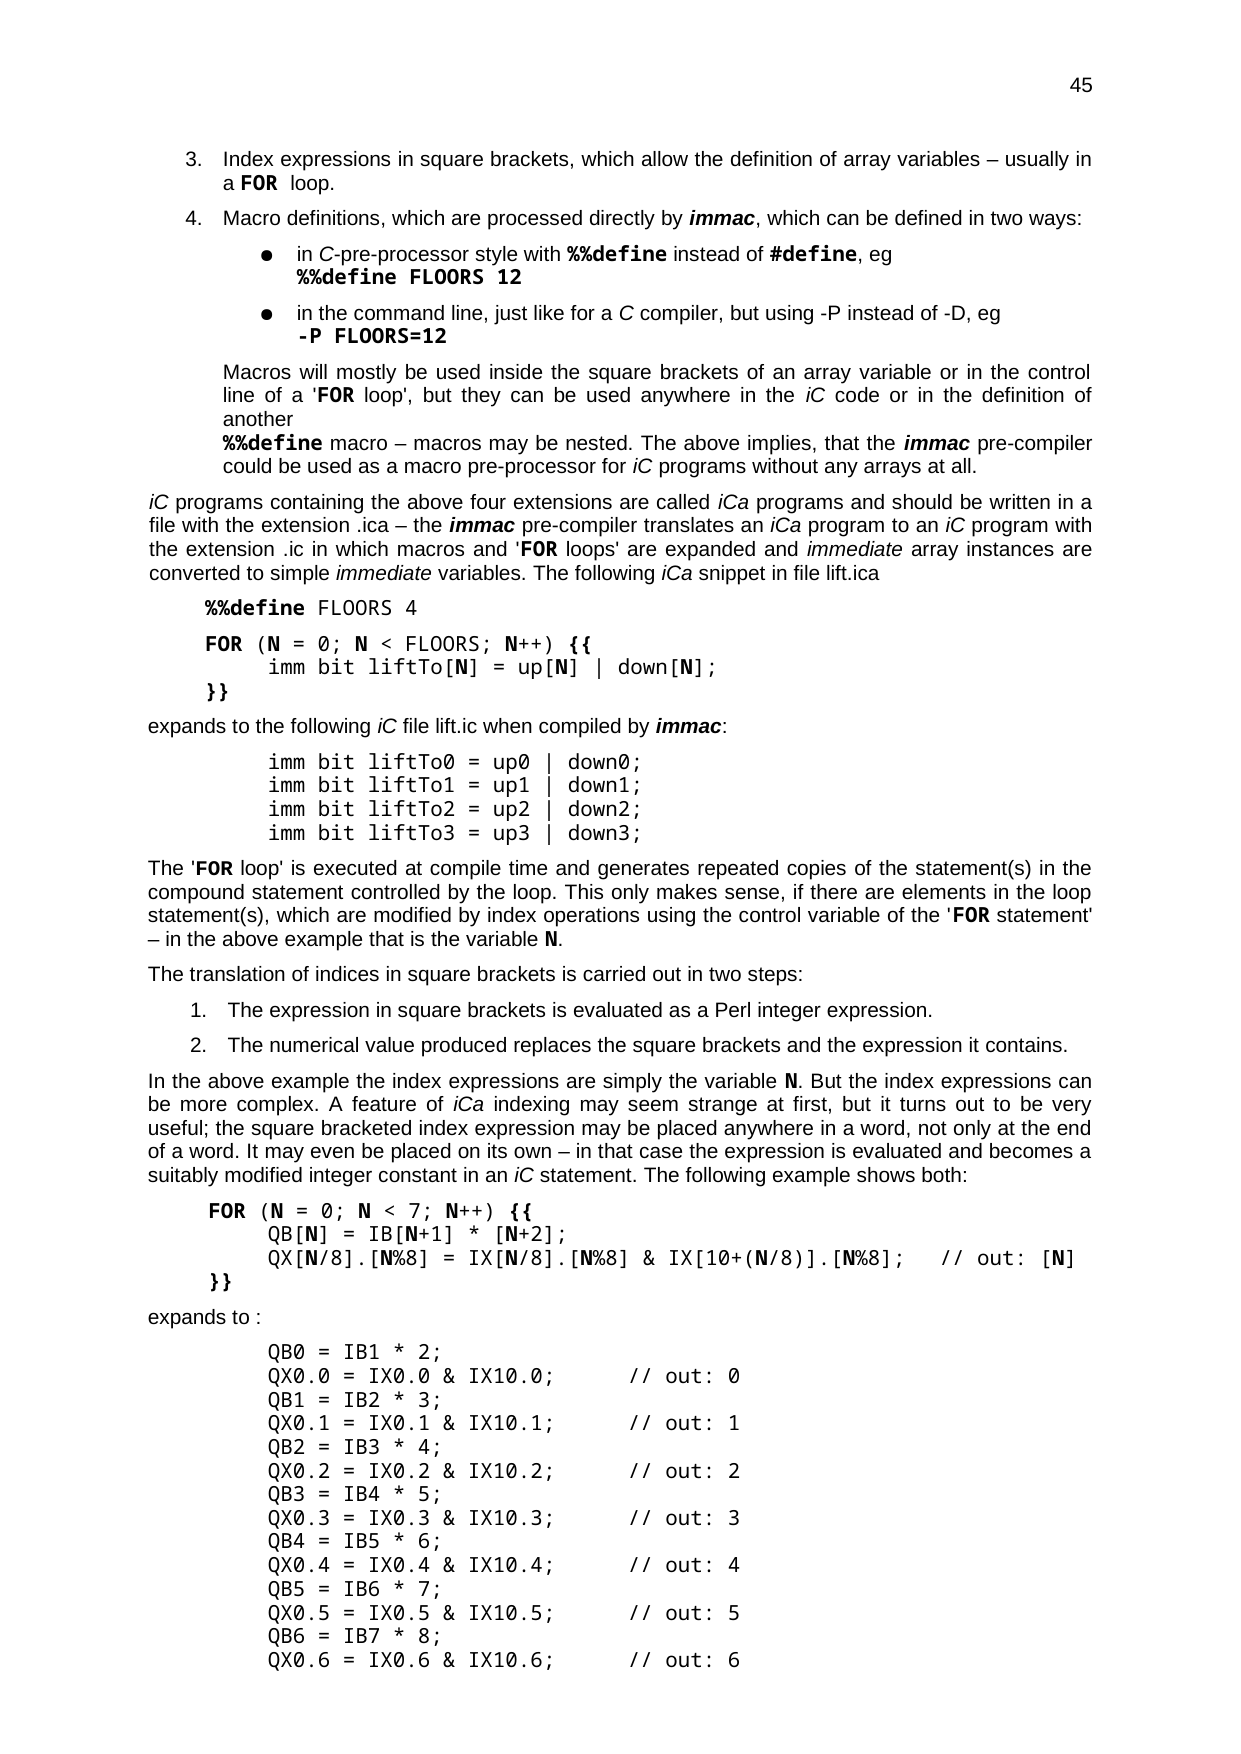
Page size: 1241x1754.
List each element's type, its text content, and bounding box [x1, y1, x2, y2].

text FOR (N = 0; N < FLOORS; N++) {{ imm bit liftTo[N] = up[N] | down[N]; }} [205, 632, 1092, 703]
text The translation of indices in square brackets is carried out in two steps: [148, 963, 1092, 987]
list Macros will mostly be used inside the square brackets of an array variable or in the control line of a 'FOR loop', but they can be used anywhere in the iC code or in the definition of another %%define macro – macros may be nested. The above implies, that the immac pre-compiler could be used as a macro pre-processor for iC programs without any arrays at all. [185, 360, 1092, 478]
text %%define FLOORS 4 [205, 597, 1092, 620]
list Macro definitions, which are processed directly by immac, which can be defined in two ways: [185, 207, 1092, 230]
text QB0 = IB1 * 2; QX0.0 = IX0.0 & IX10.0; // out: 0 QB1 = IB2 * 3; QX0.1 = IX0.1 & IX10.1; // out: 1 QB2 = IB3 * 4; QX0.2 = IX0.2 & IX10.2; // out: 2 QB3 = IB4 * 5; QX0.3 = IX0.3 & IX10.3; // out: 3 QB4 = IB5 * 6; QX0.4 = IX0.4 & IX10.4; // out: 4 QB5 = IB6 * 7; QX0.5 = IX0.5 & IX10.5; // out: 5 QB6 = IB7 * 8; QX0.6 = IX0.6 & IX10.6; // out: 6 [208, 1341, 1092, 1672]
text The 'FOR loop' is executed at compile time and generates repeated copies of the statement(s) in the compound statement controlled by the loop. This only makes sense, if there are elements in the loop statement(s), which are modified by index operations using the control variable of the 'FOR statement' – in the above example that is the variable N. [148, 857, 1092, 951]
list Index expressions in square brackets, which allow the definition of array variables – usually in a FOR loop. [185, 148, 1092, 195]
text imm bit liftTo0 = up0 | down0; imm bit liftTo1 = up1 | down1; imm bit liftTo2 = up2 | down2; imm bit liftTo3 = up3 | down3; [207, 750, 1092, 845]
list iC programs containing the above four extensions are called iCa programs and should be written in a file with the extension .ica – the immac pre-compiler translates an iCa program to an iC program with the extension .ic in which macros and 'FOR loops' are expanded and immediate array instances are converted to simple immediate variables. The following iCa snippet in file lift.ica [111, 490, 1092, 585]
text In the above example the index expressions are simply the variable N. But the index expressions can be more complex. A feature of iCa indexing may seem strange at first, but it turns out to be very useful; the square bracketed index expression may be placed anywhere in a word, not only at the end of a word. It may even be placed on its own – in that case the expression is evaluated and becomes a suitably modified integer constant in an iC statement. The following example shows both: [148, 1069, 1092, 1187]
list The numerical value produced replaces the square brackets and the expression it contains. [222, 1034, 1092, 1057]
list in C-pre-processor style with %%define instead of #define, eg %%define FLOORS 12 [259, 242, 1092, 289]
text expands to : [148, 1306, 1092, 1329]
list in the command line, just like for a C compiler, but using -P instead of -D, eg -P FLOORS=12 [259, 301, 1092, 348]
text expands to the following iC file lift.ic when compiled by immac: [148, 715, 1092, 738]
text FOR (N = 0; N < 7; N++) {{ QB[N] = IB[N+1] * [N+2]; QX[N/8].[N%8] = IX[N/8].[N%8] & IX[10+(N/8)].[N%8]; // out: [N] }} [208, 1199, 1092, 1294]
list The expression in square brackets is evaluated as a Perl integer expression. [222, 998, 1092, 1022]
